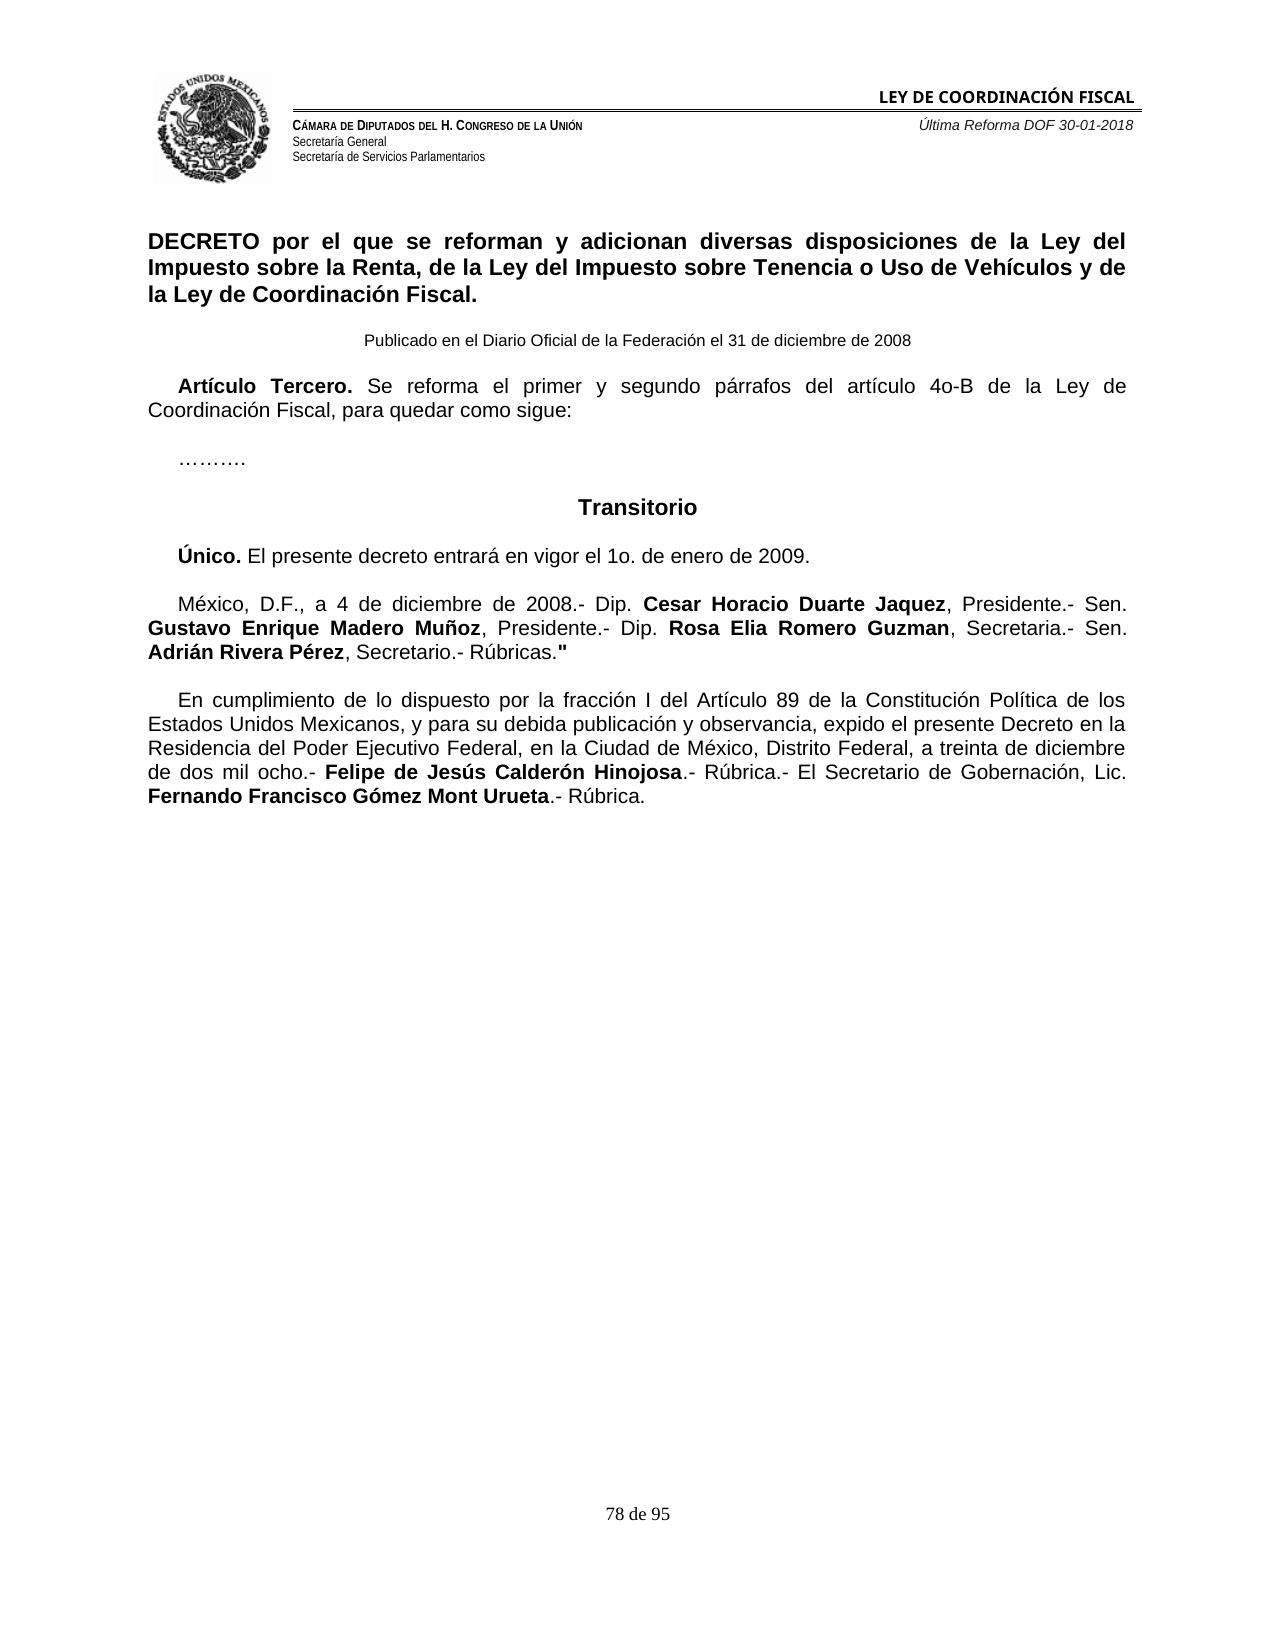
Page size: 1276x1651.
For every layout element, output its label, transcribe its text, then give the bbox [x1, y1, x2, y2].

text Artículo Tercero. Se reforma el primer y segundo párrafos del artículo 4o-B de la Ley de Coordinación Fiscal, para quedar como sigue: [148, 374, 1127, 422]
text DECRETO por el que se reforman y adicionan diversas disposiciones de la Ley del Impuesto sobre la Renta, de la Ley del Impuesto sobre Tenencia o Uso de Vehículos y de la Ley de Coordinación Fiscal. [148, 228, 1127, 307]
text Único. El presente decreto entrará en vigor el 1o. de enero de 2009. [148, 544, 1127, 568]
text En cumplimiento de lo dispuesto por la fracción I del Artículo 89 de la Constitución Política de los Estados Unidos Mexicanos, y para su debida publicación y observancia, expido el presente Decreto en la Residencia del Poder Ejecutivo Federal, en la Ciudad de México, Distrito Federal, a treinta de diciembre de dos mil ocho.- Felipe de Jesús Calderón Hinojosa.- Rúbrica.- El Secretario de Gobernación, Lic. Fernando Francisco Gómez Mont Urueta.- Rúbrica. [148, 688, 1127, 808]
text Transitorio [148, 494, 1127, 520]
text México, D.F., a 4 de diciembre de 2008.- Dip. Cesar Horacio Duarte Jaquez, Presidente.- Sen. Gustavo Enrique Madero Muñoz, Presidente.- Dip. Rosa Elia Romero Guzman, Secretaria.- Sen. Adrián Rivera Pérez, Secretario.- Rúbricas." [148, 592, 1127, 664]
text ………. [148, 446, 1127, 470]
text Publicado en el Diario Oficial de la Federación el 31 de diciembre de 2008 [148, 331, 1127, 350]
